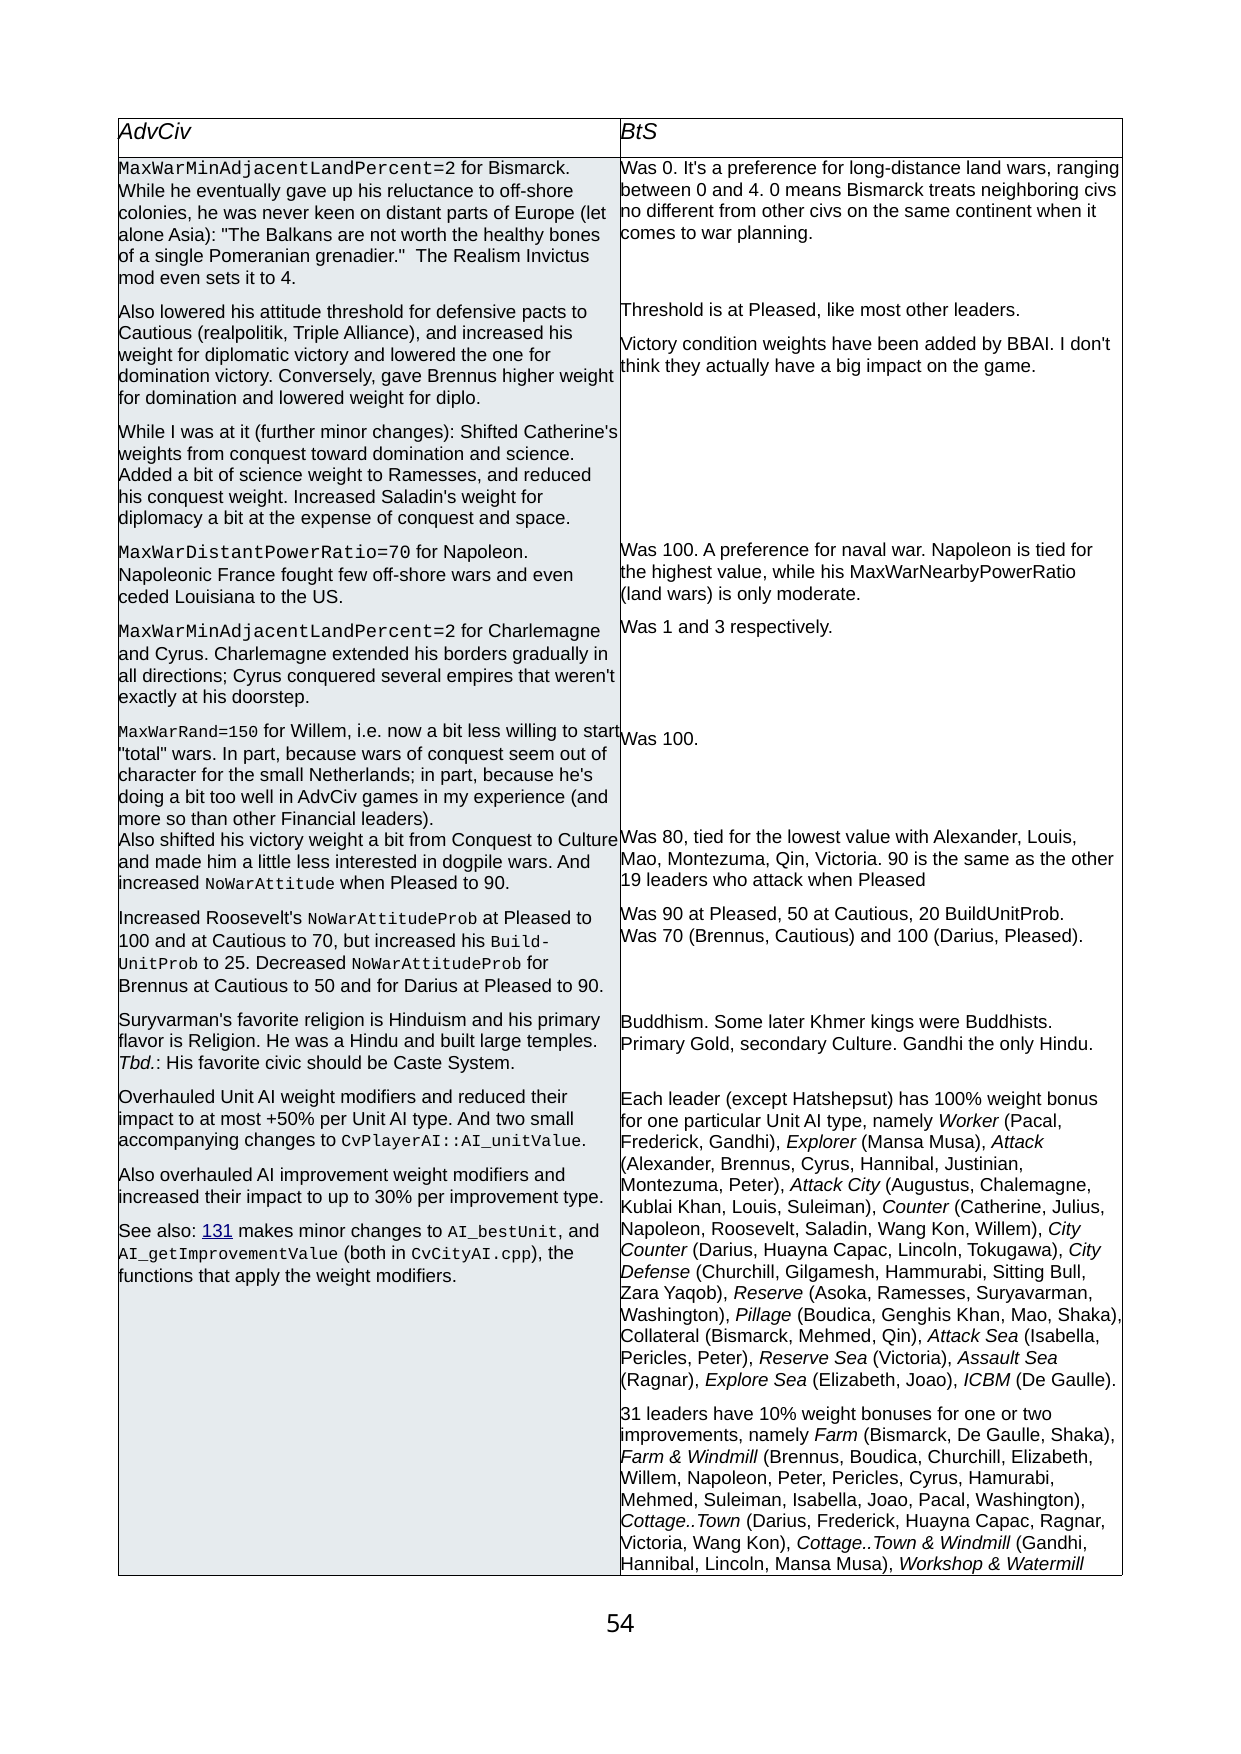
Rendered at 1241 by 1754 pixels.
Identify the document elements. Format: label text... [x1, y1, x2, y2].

table_cell MaxWarMinAdjacentLandPercent=2 for Bismarck. While he eventually gave up his reluctance to off-shore colonies, he was never keen on distant parts of Europe (let alone Asia): "The Balkans are not worth the healthy bones of a single Pomeranian grenadier." The Realism Invictus mod even sets it to 4. Also lowered his attitude threshold for defensive pacts to Cautious (realpolitik, Triple Alliance), and increased his weight for diplomatic victory and lowered the one for domination victory. Conversely, gave Brennus higher weight for domination and lowered weight for diplo. While I was at it (further minor changes): Shifted Catherine's weights from conquest toward domination and science. Added a bit of science weight to Ramesses, and reduced his conquest weight. Increased Saladin's weight for diplomacy a bit at the expense of conquest and space. MaxWarDistantPowerRatio=70 for Napoleon. Napoleonic France fought few off-shore wars and even ceded Louisiana to the US. MaxWarMinAdjacentLandPercent=2 for Charlemagne and Cyrus. Charlemagne extended his borders gradually in all directions; Cyrus conquered several empires that weren't exactly at his doorstep. MaxWarRand=150 for Willem, i.e. now a bit less willing to start "total" wars. In part, because wars of conquest seem out of character for the small Netherlands; in part, because he's doing a bit too well in AdvCiv games in my experience (and more so than other Financial leaders). Also shifted his victory weight a bit from Conquest to Culture and made him a little less interested in dogpile wars. And increased NoWarAttitude when Pleased to 90. Increased Roosevelt's NoWarAttitudeProb at Pleased to 100 and at Cautious to 70, but increased his Build­UnitProb to 25. Decreased NoWarAttitudeProb for Brennus at Cautious to 50 and for Darius at Pleased to 90. Suryvarman's favorite religion is Hinduism and his primary flavor is Religion. He was a Hindu and built large temples. Tbd.: His favorite civic should be Caste System. Overhauled Unit AI weight modifiers and reduced their impact to at most +50% per Unit AI type. And two small accompanying changes to CvPlayerAI::AI_unitValue. Also overhauled AI improvement weight modifiers and increased their impact to up to 30% per improvement type. See also: 131 makes minor changes to AI_bestUnit, and AI_getImprovementValue (both in CvCityAI.cpp), the functions that apply the weight modifiers. [119, 158, 620, 1575]
table_cell AdvCiv [119, 119, 620, 157]
table_cell BtS [621, 119, 1122, 157]
table_cell Was 0. It's a preference for long-distance land wars, ranging between 0 and 4. 0 means Bismarck treats neighboring civs no different from other civs on the same continent when it comes to war planning. Threshold is at Pleased, like most other leaders. Victory condition weights have been added by BBAI. I don't think they actually have a big impact on the game. Was 100. A preference for naval war. Napoleon is tied for the highest value, while his MaxWarNearbyPowerRatio (land wars) is only moderate. Was 1 and 3 respectively. Was 100. Was 80, tied for the lowest value with Alexander, Louis, Mao, Montezuma, Qin, Victoria. 90 is the same as the other 19 leaders who attack when Pleased Was 90 at Pleased, 50 at Cautious, 20 BuildUnitProb. Was 70 (Brennus, Cautious) and 100 (Darius, Pleased). Buddhism. Some later Khmer kings were Buddhists. Primary Gold, secondary Culture. Gandhi the only Hindu. Each leader (except Hatshepsut) has 100% weight bonus for one particular Unit AI type, namely Worker (Pacal, Frederick, Gandhi), Explorer (Mansa Musa), Attack (Alexander, Brennus, Cyrus, Hannibal, Justinian, Montezuma, Peter), Attack City (Augustus, Chalemagne, Kublai Khan, Louis, Suleiman), Counter (Catherine, Julius, Napoleon, Roosevelt, Saladin, Wang Kon, Willem), City Counter (Darius, Huayna Capac, Lincoln, Tokugawa), City Defense (Churchill, Gilgamesh, Hammurabi, Sitting Bull, Zara Yaqob), Reserve (Asoka, Ramesses, Suryavarman, Washington), Pillage (Boudica, Genghis Khan, Mao, Shaka), Collateral (Bismarck, Mehmed, Qin), Attack Sea (Isabella, Pericles, Peter), Reserve Sea (Victoria), Assault Sea (Ragnar), Explore Sea (Elizabeth, Joao), ICBM (De Gaulle). 31 leaders have 10% weight bonuses for one or two improvements, namely Farm (Bismarck, De Gaulle, Shaka), Farm & Windmill (Brennus, Boudica, Churchill, Elizabeth, Willem, Napoleon, Peter, Pericles, Cyrus, Hamurabi, Mehmed, Suleiman, Isabella, Joao, Pacal, Washington), Cottage..Town (Darius, Frederick, Huayna Capac, Ragnar, Victoria, Wang Kon), Cottage..Town & Windmill (Gandhi, Hannibal, Lincoln, Mansa Musa), Workshop & Watermill [621, 158, 1122, 1575]
